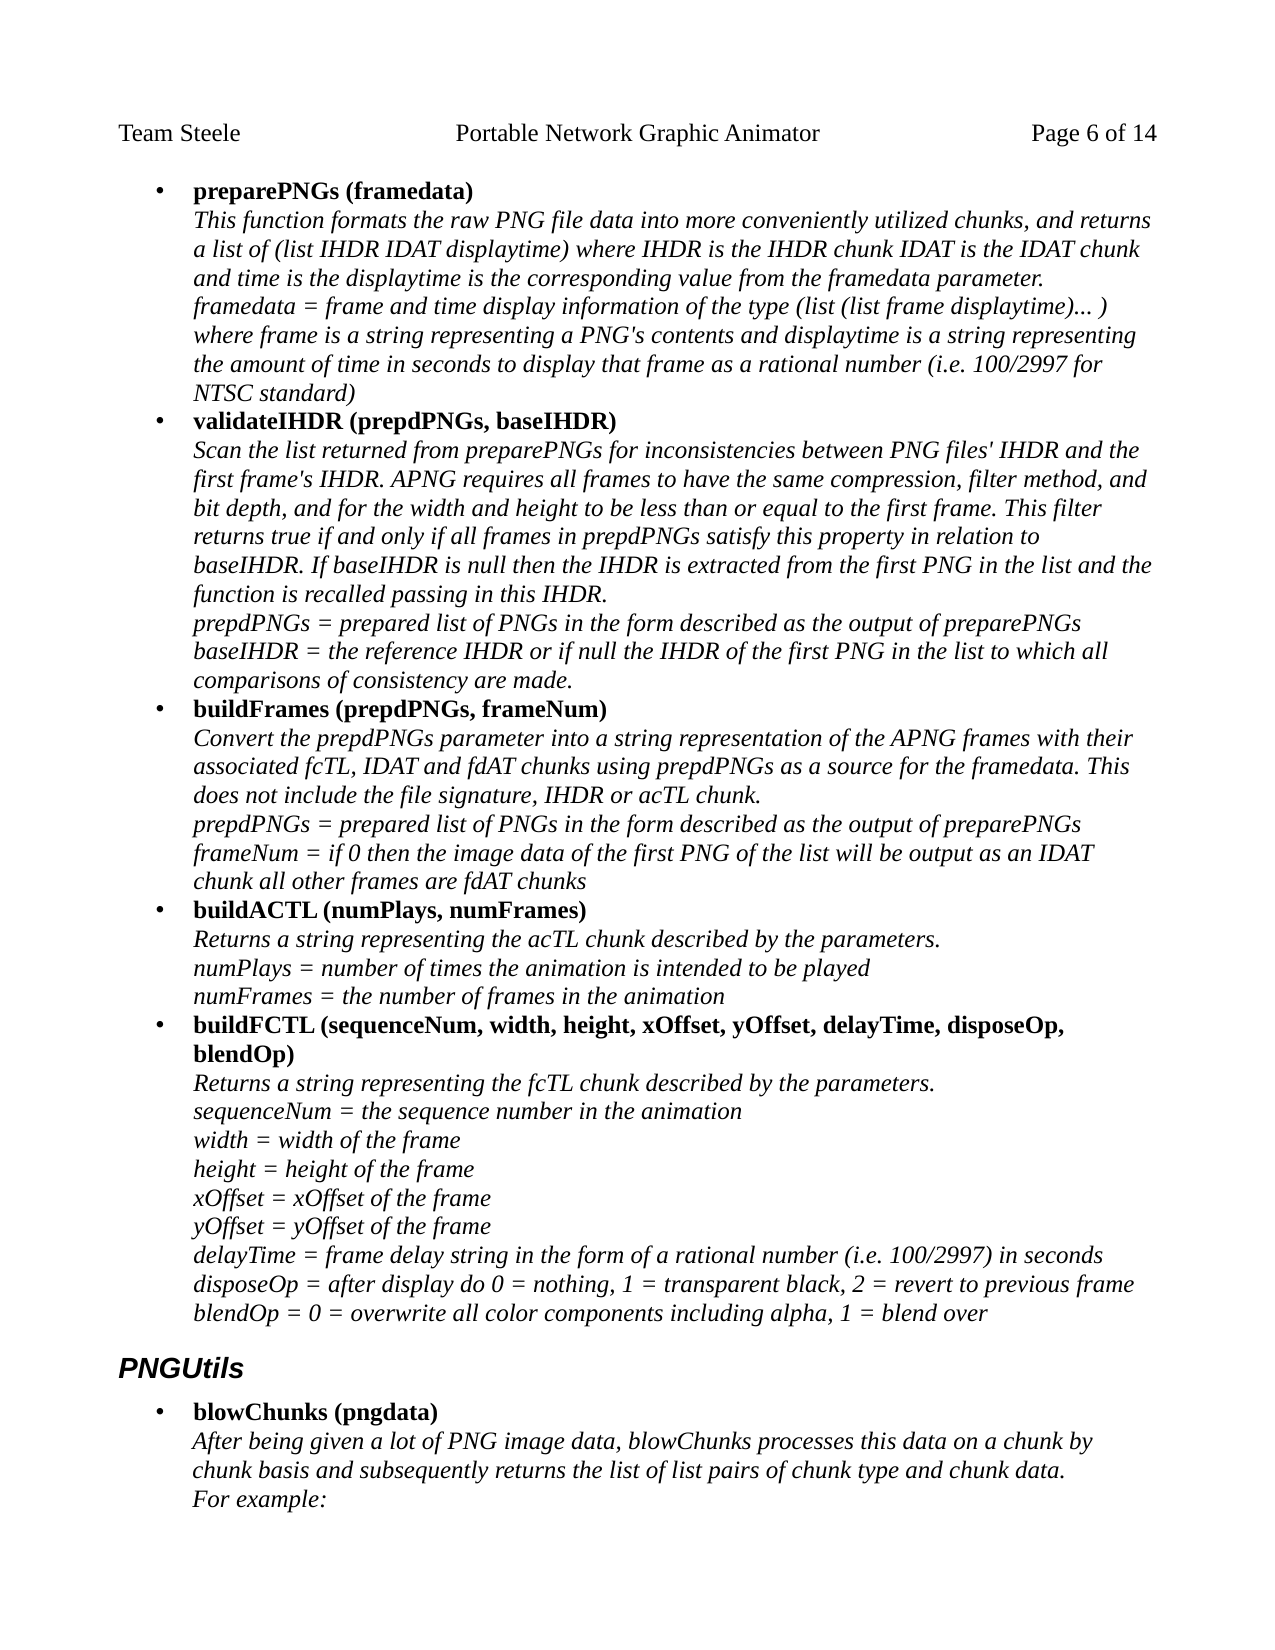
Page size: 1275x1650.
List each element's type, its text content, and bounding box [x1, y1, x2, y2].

list buildACTL (numPlays, numFrames) Returns a string representing the acTL chunk described by the parameters. numPlays = number of times the animation is intended to be played numFrames = the number of frames in the animation [156, 895, 1157, 1010]
text For example: [118, 1484, 1157, 1512]
subtitle PNGUtils [118, 1351, 1157, 1385]
list buildFrames (prepdPNGs, frameNum) Convert the prepdPNGs parameter into a string representation of the APNG frames with their associated fcTL, IDAT and fdAT chunks using prepdPNGs as a source for the framedata. This does not include the file signature, IHDR or acTL chunk. prepdPNGs = prepared list of PNGs in the form described as the output of preparePNGs frameNum = if 0 then the image data of the first PNG of the list will be output as an IDAT chunk all other frames are fdAT chunks [156, 694, 1157, 895]
text After being given a lot of PNG image data, blowChunks processes this data on a chunk by chunk basis and subsequently returns the list of list pairs of chunk type and chunk data. [118, 1426, 1157, 1484]
list preparePNGs (framedata) This function formats the raw PNG file data into more conveniently utilized chunks, and returns a list of (list IHDR IDAT displaytime) where IHDR is the IHDR chunk IDAT is the IDAT chunk and time is the displaytime is the corresponding value from the framedata parameter. framedata = frame and time display information of the type (list (list frame displaytime)... ) where frame is a string representing a PNG's contents and displaytime is a string representing the amount of time in seconds to display that frame as a rational number (i.e. 100/2997 for NTSC standard) [156, 176, 1157, 406]
list buildFCTL (sequenceNum, width, height, xOffset, yOffset, delayTime, disposeOp, blendOp) Returns a string representing the fcTL chunk described by the parameters. sequenceNum = the sequence number in the animation width = width of the frame height = height of the frame xOffset = xOffset of the frame yOffset = yOffset of the frame delayTime = frame delay string in the form of a rational number (i.e. 100/2997) in seconds disposeOp = after display do 0 = nothing, 1 = transparent black, 2 = revert to previous frame blendOp = 0 = overwrite all color components including alpha, 1 = blend over [156, 1010, 1157, 1326]
list blowChunks (pngdata) [156, 1397, 1157, 1426]
list validateIHDR (prepdPNGs, baseIHDR) Scan the list returned from preparePNGs for inconsistencies between PNG files' IHDR and the first frame's IHDR. APNG requires all frames to have the same compression, filter method, and bit depth, and for the width and height to be less than or equal to the first frame. This filter returns true if and only if all frames in prepdPNGs satisfy this property in relation to baseIHDR. If baseIHDR is null then the IHDR is extracted from the first PNG in the list and the function is recalled passing in this IHDR. prepdPNGs = prepared list of PNGs in the form described as the output of preparePNGs baseIHDR = the reference IHDR or if null the IHDR of the first PNG in the list to which all comparisons of consistency are made. [156, 406, 1157, 694]
